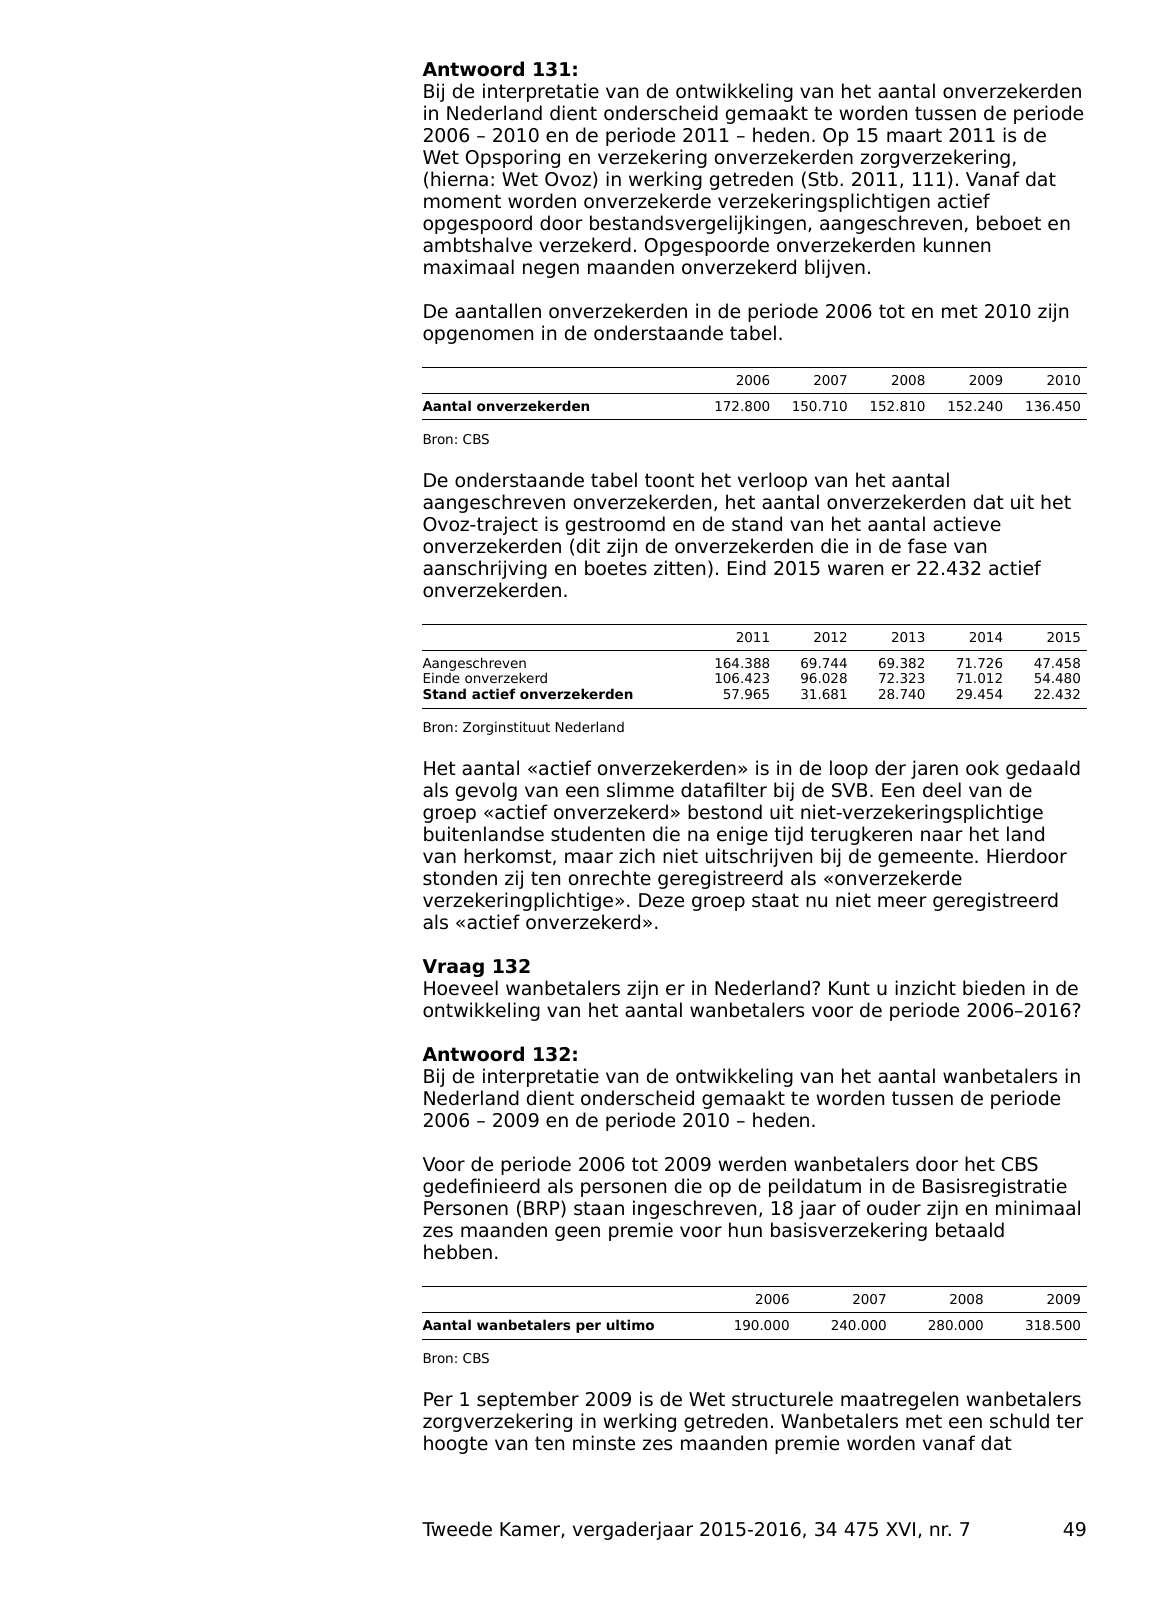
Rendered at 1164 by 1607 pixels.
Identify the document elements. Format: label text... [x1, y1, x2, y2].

table_cell 22.432 [1009, 687, 1087, 707]
text Per 1 september 2009 is de Wet structurele maatregelen wanbetalers zorgverzekering in werking getreden. Wanbetalers met een schuld ter hoogte van ten minste zes maanden premie worden vanaf dat [422, 1389, 1087, 1455]
table_cell 29.454 [931, 687, 1009, 707]
table_header 2010 [1009, 368, 1087, 393]
table_cell 152.240 [931, 394, 1009, 419]
text Vraag 132 [422, 956, 1087, 978]
text Antwoord 131: [422, 59, 1087, 81]
table_cell 47.458 [1009, 651, 1087, 671]
table_cell 31.681 [776, 687, 853, 707]
table_header 2009 [990, 1287, 1087, 1312]
text Het aantal «actief onverzekerden» is in de loop der jaren ook gedaald als gevolg van een slimme datafilter bij de SVB. Een deel van de groep «actief onverzekerd» bestond uit niet-verzekeringsplichtige buitenlandse studenten die na enige tijd terugkeren naar het land van herkomst, maar zich niet uitschrijven bij de gemeente. Hierdoor stonden zij ten onrechte geregistreerd als «onverzekerde verzekeringplichtige». Deze groep staat nu niet meer geregistreerd als «actief onverzekerd». [422, 758, 1087, 934]
table_header 2014 [931, 625, 1009, 650]
text De onderstaande tabel toont het verloop van het aantal aangeschreven onverzekerden, het aantal onverzekerden dat uit het Ovoz-traject is gestroomd en de stand van het aantal actieve onverzekerden (dit zijn de onverzekerden die in de fase van aanschrijving en boetes zitten). Eind 2015 waren er 22.432 actief onverzekerden. [422, 470, 1087, 602]
table_header 2007 [776, 368, 853, 393]
table_cell Bron: CBS [422, 1340, 1087, 1367]
table_header 2015 [1009, 625, 1087, 650]
table_cell 152.810 [854, 394, 931, 419]
table_cell 240.000 [795, 1313, 892, 1338]
table_cell Aantal onverzekerden [422, 394, 698, 419]
table_header 2012 [776, 625, 853, 650]
table_header [422, 1287, 698, 1312]
table_header 2006 [698, 1287, 795, 1312]
text De aantallen onverzekerden in de periode 2006 tot en met 2010 zijn opgenomen in de onderstaande tabel. [422, 301, 1087, 345]
text Bij de interpretatie van de ontwikkeling van het aantal wanbetalers in Nederland dient onderscheid gemaakt te worden tussen de periode 2006 – 2009 en de periode 2010 – heden. [422, 1066, 1087, 1132]
table_cell 71.726 [931, 651, 1009, 671]
table_cell 136.450 [1009, 394, 1087, 419]
table_cell 57.965 [698, 687, 776, 707]
table_cell Bron: Zorginstituut Nederland [422, 709, 1087, 736]
table_cell 69.744 [776, 651, 853, 671]
table_cell 28.740 [854, 687, 931, 707]
table_cell 164.388 [698, 651, 776, 671]
table_cell Aangeschreven [422, 651, 698, 671]
table_cell Bron: CBS [422, 420, 1087, 448]
table_cell Aantal wanbetalers per ultimo [422, 1313, 698, 1338]
table_cell 150.710 [776, 394, 853, 419]
table_header [422, 368, 698, 393]
table_cell 69.382 [854, 651, 931, 671]
table_header 2008 [854, 368, 931, 393]
text Antwoord 132: [422, 1044, 1087, 1066]
text Voor de periode 2006 tot 2009 werden wanbetalers door het CBS gedefinieerd als personen die op de peildatum in de Basisregistratie Personen (BRP) staan ingeschreven, 18 jaar of ouder zijn en minimaal zes maanden geen premie voor hun basisverzekering betaald hebben. [422, 1154, 1087, 1264]
table_header 2011 [698, 625, 776, 650]
table_cell 280.000 [893, 1313, 989, 1338]
table_header 2007 [795, 1287, 892, 1312]
text Bij de interpretatie van de ontwikkeling van het aantal onverzekerden in Nederland dient onderscheid gemaakt te worden tussen de periode 2006 – 2010 en de periode 2011 – heden. Op 15 maart 2011 is de Wet Opsporing en verzekering onverzekerden zorgverzekering, (hierna: Wet Ovoz) in werking getreden (Stb. 2011, 111). Vanaf dat moment worden onverzekerde verzekeringsplichtigen actief opgespoord door bestandsvergelijkingen, aangeschreven, beboet en ambtshalve verzekerd. Opgespoorde onverzekerden kunnen maximaal negen maanden onverzekerd blijven. [422, 81, 1087, 279]
table_header 2013 [854, 625, 931, 650]
table_cell Einde onverzekerd [422, 671, 698, 687]
table_cell 72.323 [854, 671, 931, 687]
table_cell 96.028 [776, 671, 853, 687]
table_cell 190.000 [698, 1313, 795, 1338]
text Hoeveel wanbetalers zijn er in Nederland? Kunt u inzicht bieden in de ontwikkeling van het aantal wanbetalers voor de periode 2006–2016? [422, 978, 1087, 1022]
table_cell 54.480 [1009, 671, 1087, 687]
table_cell 172.800 [698, 394, 776, 419]
table_header [422, 625, 698, 650]
table_cell 318.500 [990, 1313, 1087, 1338]
table_header 2009 [931, 368, 1009, 393]
table_cell Stand actief onverzekerden [422, 687, 698, 707]
table_header 2008 [893, 1287, 989, 1312]
table_cell 106.423 [698, 671, 776, 687]
table_cell 71.012 [931, 671, 1009, 687]
table_header 2006 [698, 368, 776, 393]
